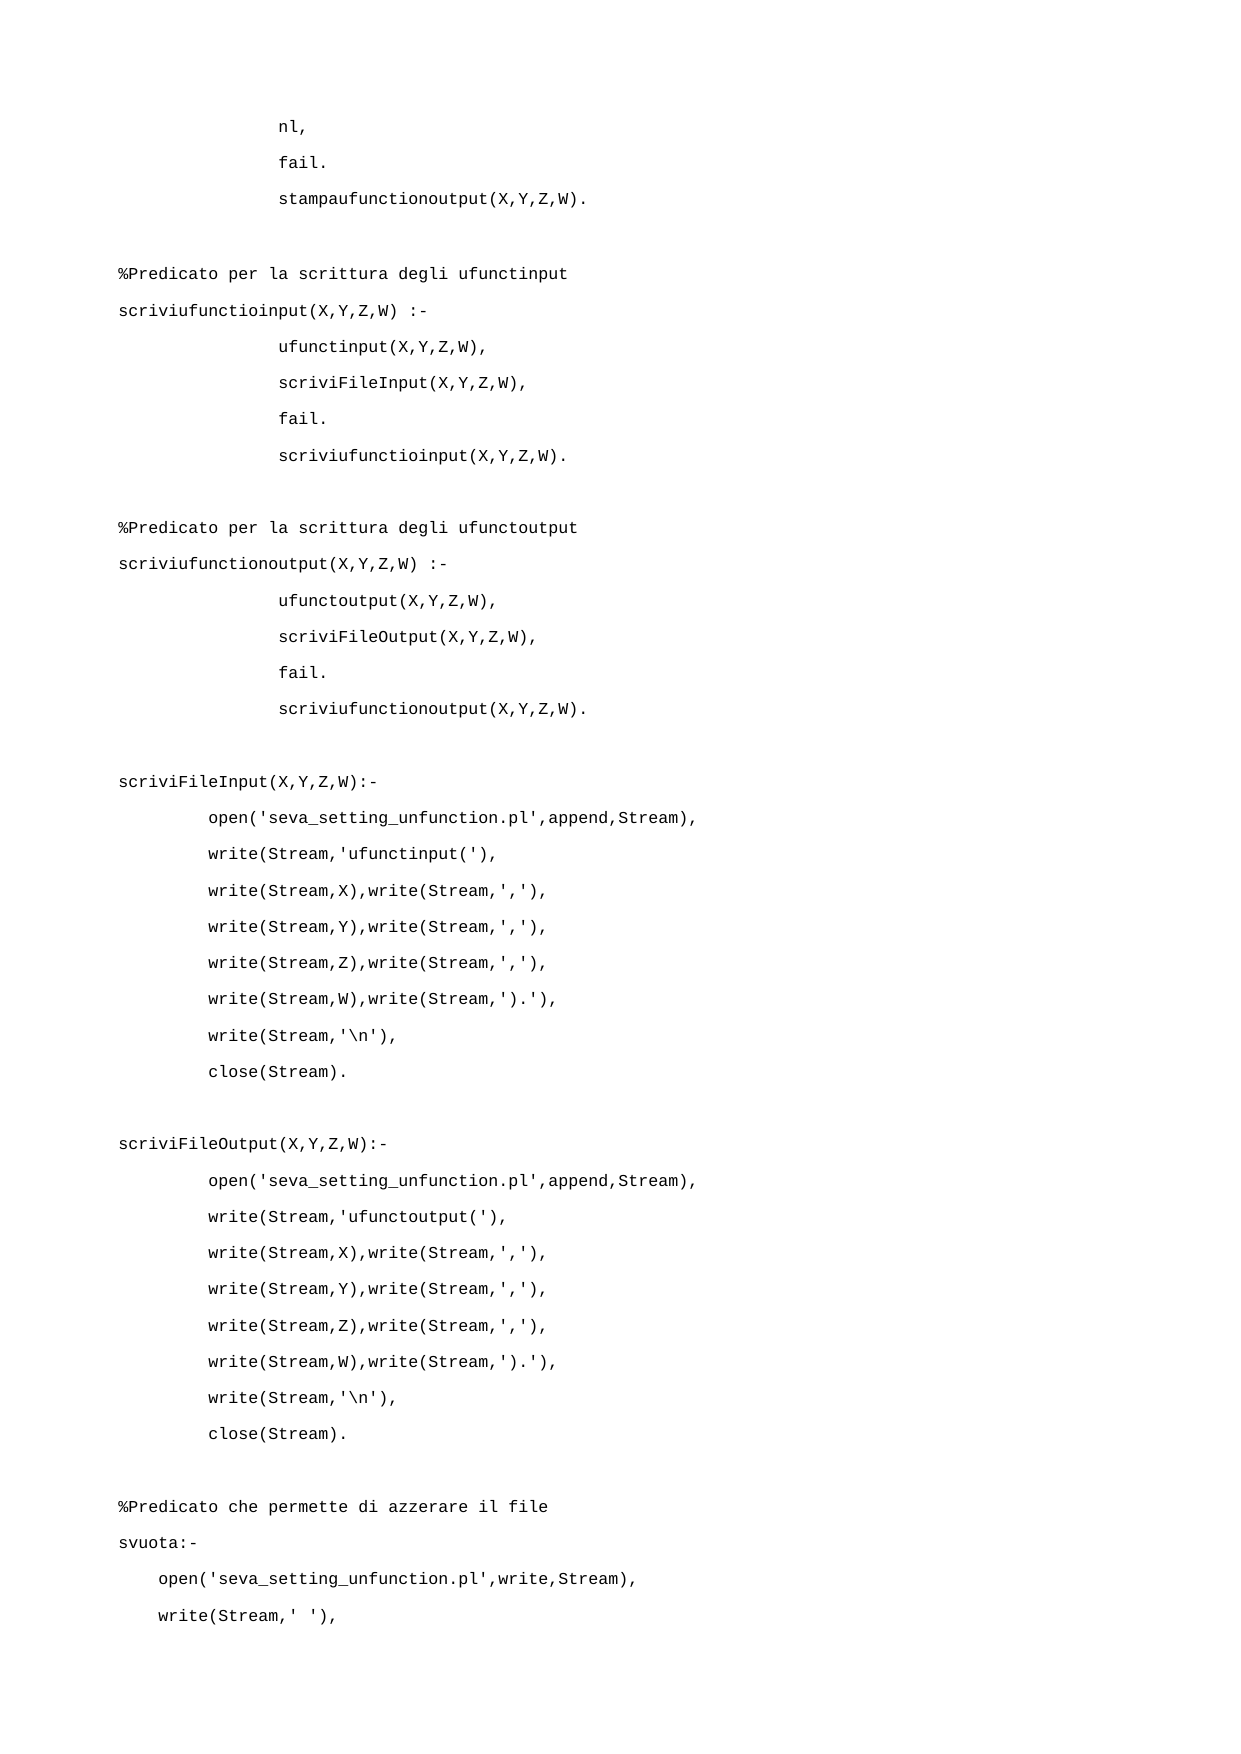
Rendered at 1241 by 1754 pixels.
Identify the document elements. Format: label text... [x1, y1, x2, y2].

text write(Stream,X),write(Stream,','), [118, 882, 1122, 901]
text close(Stream). [118, 1063, 1122, 1082]
text fail. [118, 411, 1122, 430]
text scriviufunctioinput(X,Y,Z,W) :- [118, 302, 1122, 321]
text ufunctoutput(X,Y,Z,W), [118, 592, 1122, 611]
text %Predicato che permette di azzerare il file [118, 1498, 1122, 1517]
text ufunctinput(X,Y,Z,W), [118, 338, 1122, 357]
text write(Stream,'\n'), [118, 1027, 1122, 1046]
text write(Stream,Z),write(Stream,','), [118, 954, 1122, 973]
text write(Stream,'\n'), [118, 1389, 1122, 1408]
text close(Stream). [118, 1426, 1122, 1445]
text scriviFileInput(X,Y,Z,W):- [118, 773, 1122, 792]
text scriviufunctioinput(X,Y,Z,W). [118, 447, 1122, 466]
text write(Stream,W),write(Stream,').'), [118, 1353, 1122, 1372]
text open('seva_setting_unfunction.pl',append,Stream), [118, 1172, 1122, 1191]
text scriviFileInput(X,Y,Z,W), [118, 374, 1122, 393]
text scriviufunctionoutput(X,Y,Z,W) :- [118, 556, 1122, 575]
text write(Stream,Y),write(Stream,','), [118, 918, 1122, 937]
text scriviFileOutput(X,Y,Z,W), [118, 628, 1122, 647]
text open('seva_setting_unfunction.pl',append,Stream), [118, 809, 1122, 828]
text open('seva_setting_unfunction.pl',write,Stream), [118, 1571, 1122, 1590]
text scriviFileOutput(X,Y,Z,W):- [118, 1136, 1122, 1155]
text write(Stream,X),write(Stream,','), [118, 1244, 1122, 1263]
text write(Stream,W),write(Stream,').'), [118, 991, 1122, 1010]
text write(Stream,Z),write(Stream,','), [118, 1317, 1122, 1336]
text stampaufunctionoutput(X,Y,Z,W). [118, 191, 1122, 209]
text write(Stream,' '), [118, 1607, 1122, 1626]
text nl, [118, 118, 1122, 137]
text %Predicato per la scrittura degli ufunctoutput [118, 519, 1122, 538]
text write(Stream,'ufunctinput('), [118, 846, 1122, 865]
text scriviufunctionoutput(X,Y,Z,W). [118, 701, 1122, 720]
text write(Stream,Y),write(Stream,','), [118, 1281, 1122, 1300]
text fail. [118, 664, 1122, 683]
text write(Stream,'ufunctoutput('), [118, 1208, 1122, 1227]
text %Predicato per la scrittura degli ufunctinput [118, 266, 1122, 285]
text svuota:- [118, 1534, 1122, 1553]
text fail. [118, 154, 1122, 173]
